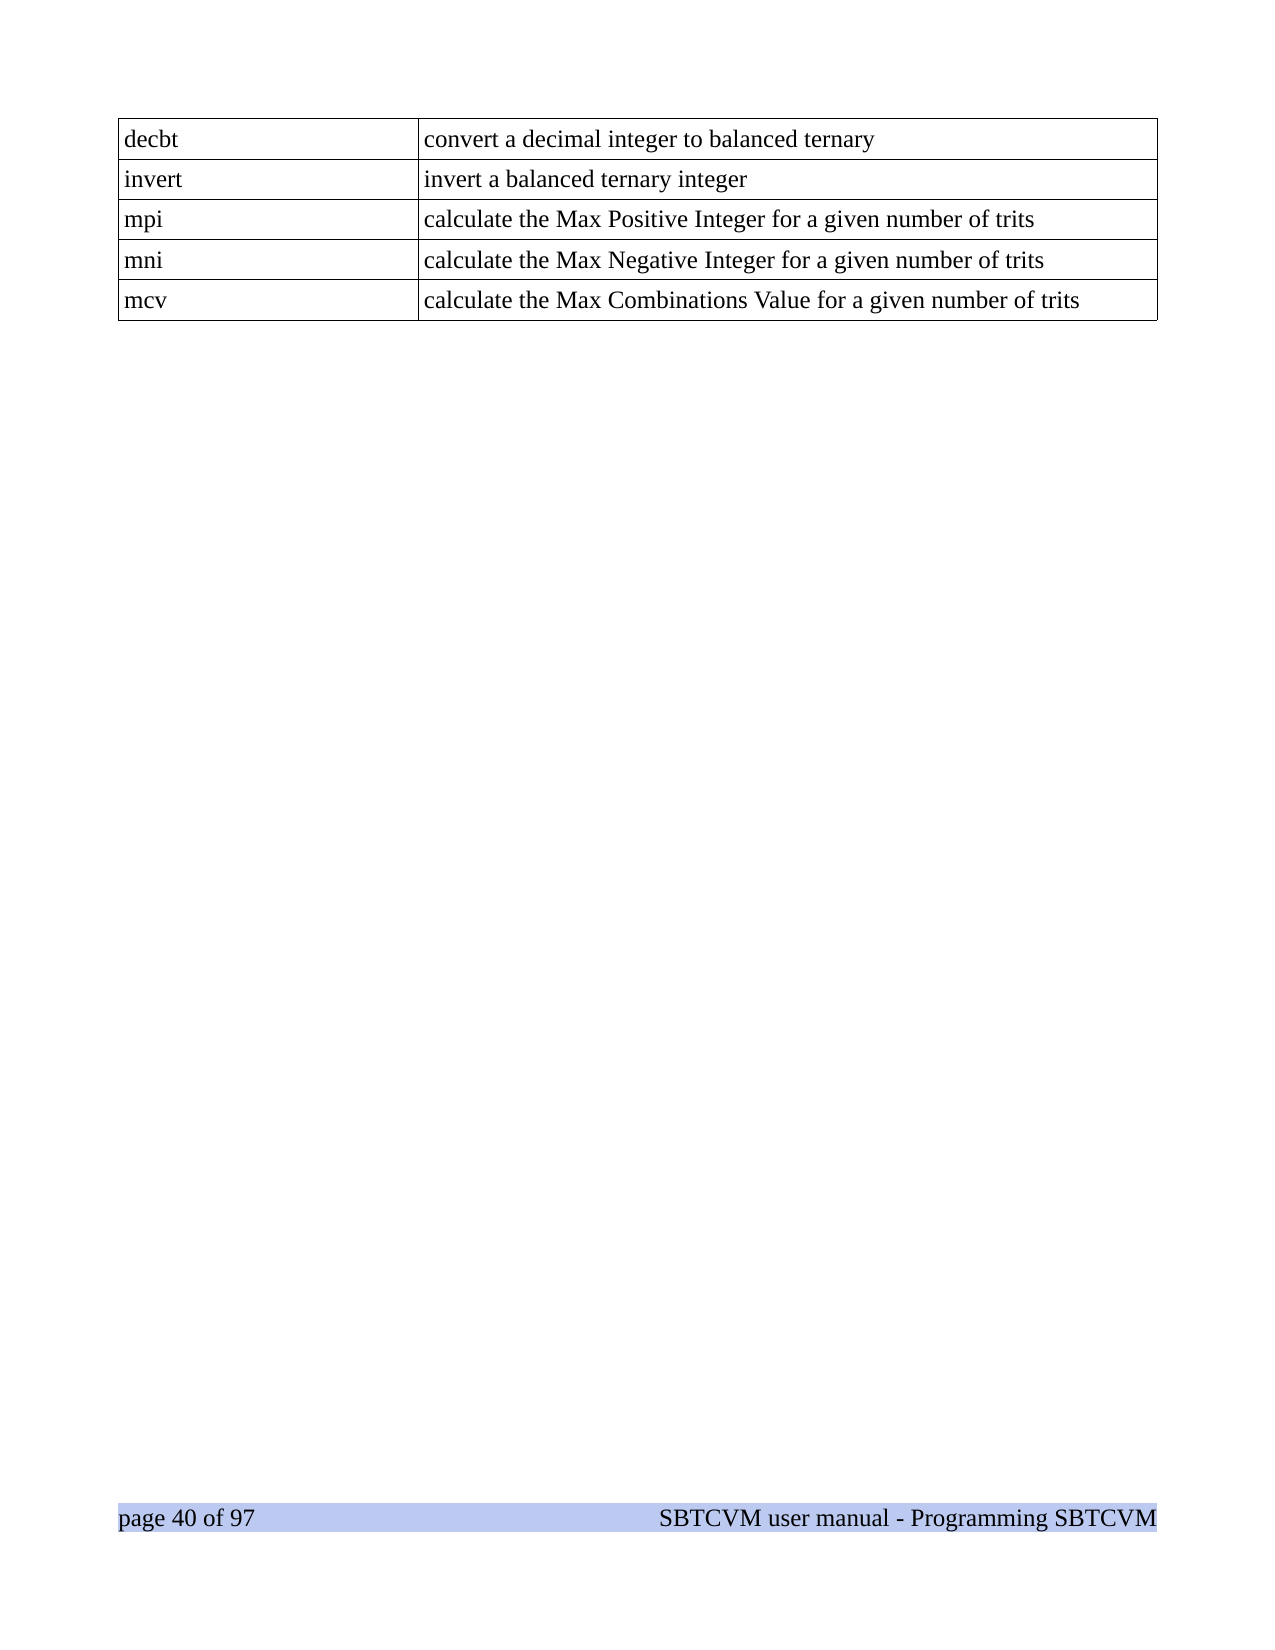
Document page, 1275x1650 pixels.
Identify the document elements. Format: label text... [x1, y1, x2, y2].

table_cell calculate the Max Negative Integer for a given number of trits [419, 240, 1157, 279]
table_cell calculate the Max Positive Integer for a given number of trits [419, 200, 1157, 239]
table_cell invert [119, 160, 418, 199]
table_cell mpi [119, 200, 418, 239]
table_cell mcv [119, 280, 418, 320]
table_cell calculate the Max Combinations Value for a given number of trits [419, 280, 1157, 320]
table_cell mni [119, 240, 418, 279]
table_cell decbt [119, 119, 418, 158]
table_cell convert a decimal integer to balanced ternary [419, 119, 1157, 158]
table_cell invert a balanced ternary integer [419, 160, 1157, 199]
